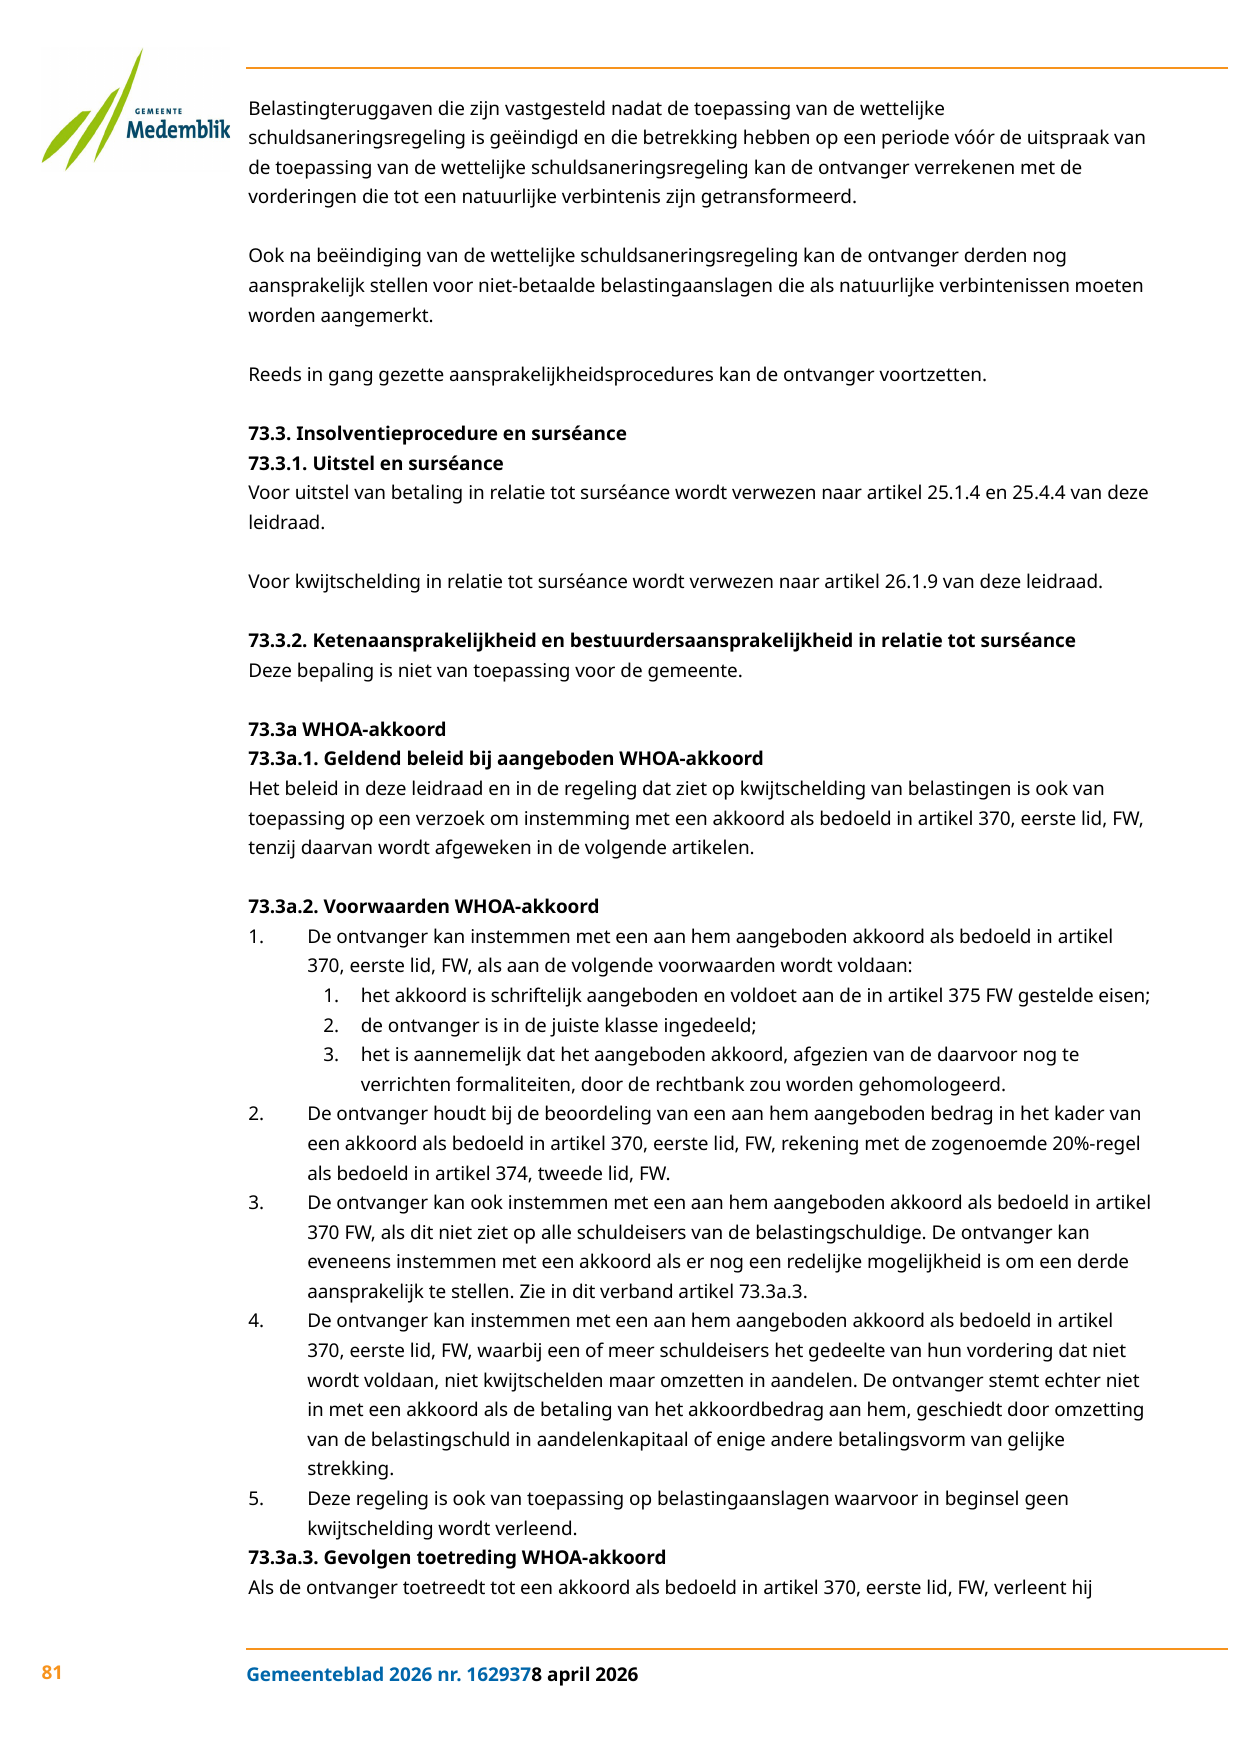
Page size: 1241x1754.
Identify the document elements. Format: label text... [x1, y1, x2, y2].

list De ontvanger kan instemmen met een aan hem aangeboden akkoord als bedoeld in artikel 370, eerste lid, FW, als aan de volgende voorwaarden wordt voldaan: [248, 923, 1152, 978]
text Als de ontvanger toetreedt tot een akkoord als bedoeld in artikel 370, eerste lid, FW, verleent hij [248, 1574, 1152, 1600]
text 73.3a.1. Geldend beleid bij aangeboden WHOA-akkoord [248, 746, 1152, 771]
text Voor uitstel van betaling in relatie tot surséance wordt verwezen naar artikel 25.1.4 en 25.4.4 van deze leidraad. [248, 479, 1152, 535]
list Deze regeling is ook van toepassing op belastingaanslagen waarvoor in beginsel geen kwijtschelding wordt verleend. [248, 1485, 1152, 1541]
list De ontvanger houdt bij de beoordeling van een aan hem aangeboden bedrag in het kader van een akkoord als bedoeld in artikel 370, eerste lid, FW, rekening met de zogenoemde 20%-regel als bedoeld in artikel 374, tweede lid, FW. [248, 1101, 1152, 1186]
list De ontvanger kan instemmen met een aan hem aangeboden akkoord als bedoeld in artikel 370, eerste lid, FW, waarbij een of meer schuldeisers het gedeelte van hun vordering dat niet wordt voldaan, niet kwijtschelden maar omzetten in aandelen. De ontvanger stemt echter niet in met een akkoord als de betaling van het akkoordbedrag aan hem, geschiedt door omzetting van de belastingschuld in aandelenkapitaal of enige andere betalingsvorm van gelijke strekking. [248, 1308, 1152, 1481]
text Voor kwijtschelding in relatie tot surséance wordt verwezen naar artikel 26.1.9 van deze leidraad. [248, 568, 1152, 594]
list De ontvanger kan ook instemmen met een aan hem aangeboden akkoord als bedoeld in artikel 370 FW, als dit niet ziet op alle schuldeisers van de belastingschuldige. De ontvanger kan eveneens instemmen met een akkoord als er nog een redelijke mogelijkheid is om een derde aansprakelijk te stellen. Zie in dit verband artikel 73.3a.3. [248, 1189, 1152, 1304]
text Belastingteruggaven die zijn vastgesteld nadat de toepassing van de wettelijke schuldsaneringsregeling is geëindigd en die betrekking hebben op een periode vóór de uitspraak van de toepassing van de wettelijke schuldsaneringsregeling kan de ontvanger verrekenen met de vorderingen die tot een natuurlijke verbintenis zijn getransformeerd. [248, 95, 1152, 209]
text 73.3a.2. Voorwaarden WHOA-akkoord [248, 893, 1152, 919]
text 73.3.1. Uitstel en surséance [248, 450, 1152, 476]
text 73.3. Insolventieprocedure en surséance [248, 420, 1152, 446]
list het is aannemelijk dat het aangeboden akkoord, afgezien van de daarvoor nog te verrichten formaliteiten, door de rechtbank zou worden gehomologeerd. [323, 1041, 1152, 1097]
list de ontvanger is in de juiste klasse ingedeeld; [323, 1012, 1152, 1038]
text Het beleid in deze leidraad en in de regeling dat ziet op kwijtschelding van belastingen is ook van toepassing op een verzoek om instemming met een akkoord als bedoeld in artikel 370, eerste lid, FW, tenzij daarvan wordt afgeweken in de volgende artikelen. [248, 775, 1152, 860]
text 73.3a.3. Gevolgen toetreding WHOA-akkoord [248, 1544, 1152, 1570]
text 73.3a WHOA-akkoord [248, 716, 1152, 742]
picture [41, 47, 231, 172]
text Reeds in gang gezette aansprakelijkheidsprocedures kan de ontvanger voortzetten. [248, 361, 1152, 387]
list het akkoord is schriftelijk aangeboden en voldoet aan de in artikel 375 FW gestelde eisen; [323, 982, 1152, 1008]
text 73.3.2. Ketenaansprakelijkheid en bestuurdersaansprakelijkheid in relatie tot surséance [248, 627, 1152, 653]
text Deze bepaling is niet van toepassing voor de gemeente. [248, 657, 1152, 683]
text Ook na beëindiging van de wettelijke schuldsaneringsregeling kan de ontvanger derden nog aansprakelijk stellen voor niet-betaalde belastingaanslagen die als natuurlijke verbintenissen moeten worden aangemerkt. [248, 243, 1152, 328]
